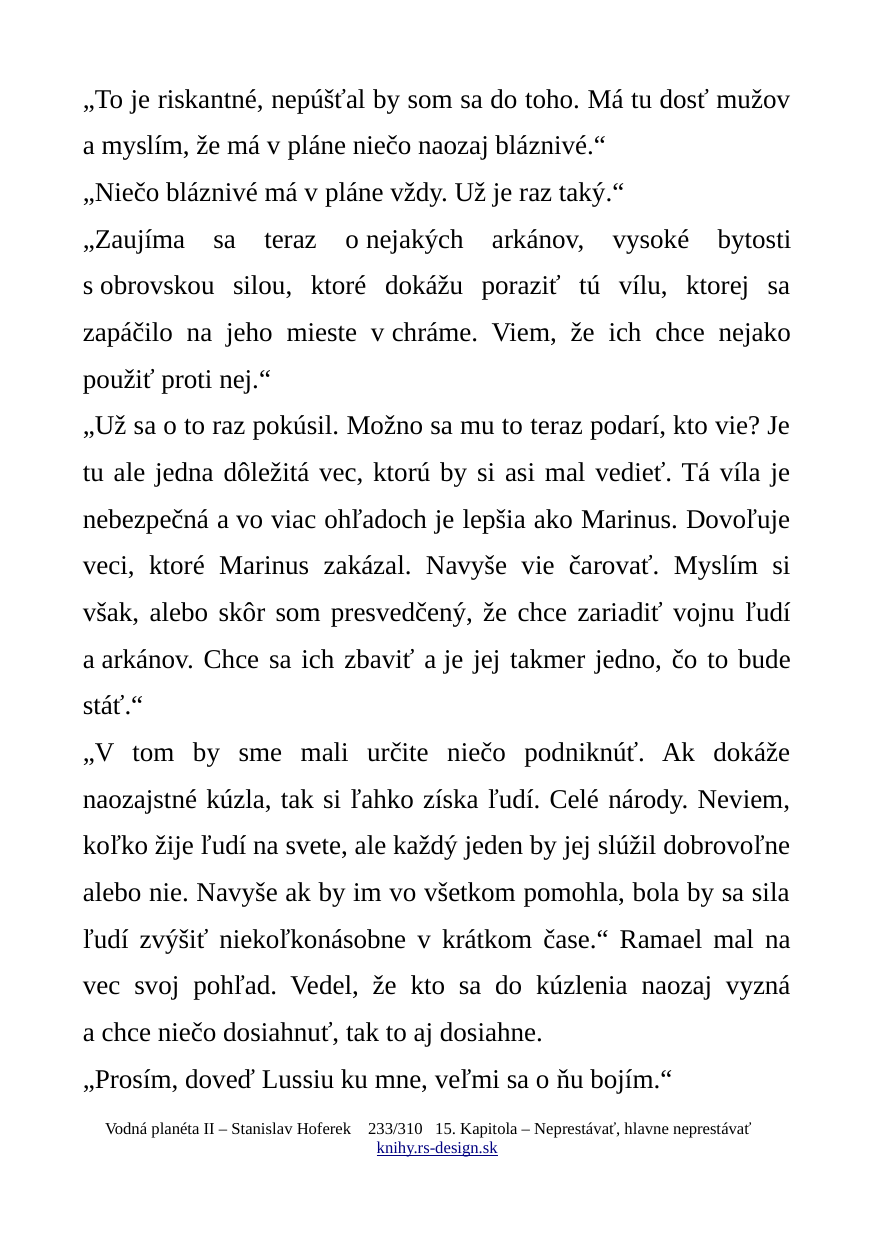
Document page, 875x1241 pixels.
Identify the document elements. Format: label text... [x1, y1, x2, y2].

text „Niečo bláznivé má v pláne vždy. Už je raz taký.“ [83, 176, 791, 207]
text „Zaujíma sa teraz o nejakých arkánov, vysoké bytosti s obrovskou silou, ktoré dokážu poraziť tú vílu, ktorej sa zapáčilo na jeho mieste v chráme. Viem, že ich chce nejako použiť proti nej.“ [83, 223, 791, 394]
text „V tom by sme mali určite niečo podniknúť. Ak dokáže naozajstné kúzla, tak si ľahko získa ľudí. Celé národy. Neviem, koľko žije ľudí na svete, ale každý jeden by jej slúžil dobrovoľne alebo nie. Navyše ak by im vo všetkom pomohla, bola by sa sila ľudí zvýšiť niekoľkonásobne v krátkom čase.“ Ramael mal na vec svoj pohľad. Vedel, že kto sa do kúzlenia naozaj vyzná a chce niečo dosiahnuť, tak to aj dosiahne. [83, 736, 791, 1047]
text „Už sa o to raz pokúsil. Možno sa mu to teraz podarí, kto vie? Je tu ale jedna dôležitá vec, ktorú by si asi mal vedieť. Tá víla je nebezpečná a vo viac ohľadoch je lepšia ako Marinus. Dovoľuje veci, ktoré Marinus zakázal. Navyše vie čarovať. Myslím si však, alebo skôr som presvedčený, že chce zariadiť vojnu ľudí a arkánov. Chce sa ich zbaviť a je jej takmer jedno, čo to bude stáť.“ [83, 409, 791, 721]
text „To je riskantné, nepúšťal by som sa do toho. Má tu dosť mužov a myslím, že má v pláne niečo naozaj bláznivé.“ [83, 83, 791, 161]
text „Prosím, doveď Lussiu ku mne, veľmi sa o ňu bojím.“ [83, 1063, 791, 1094]
